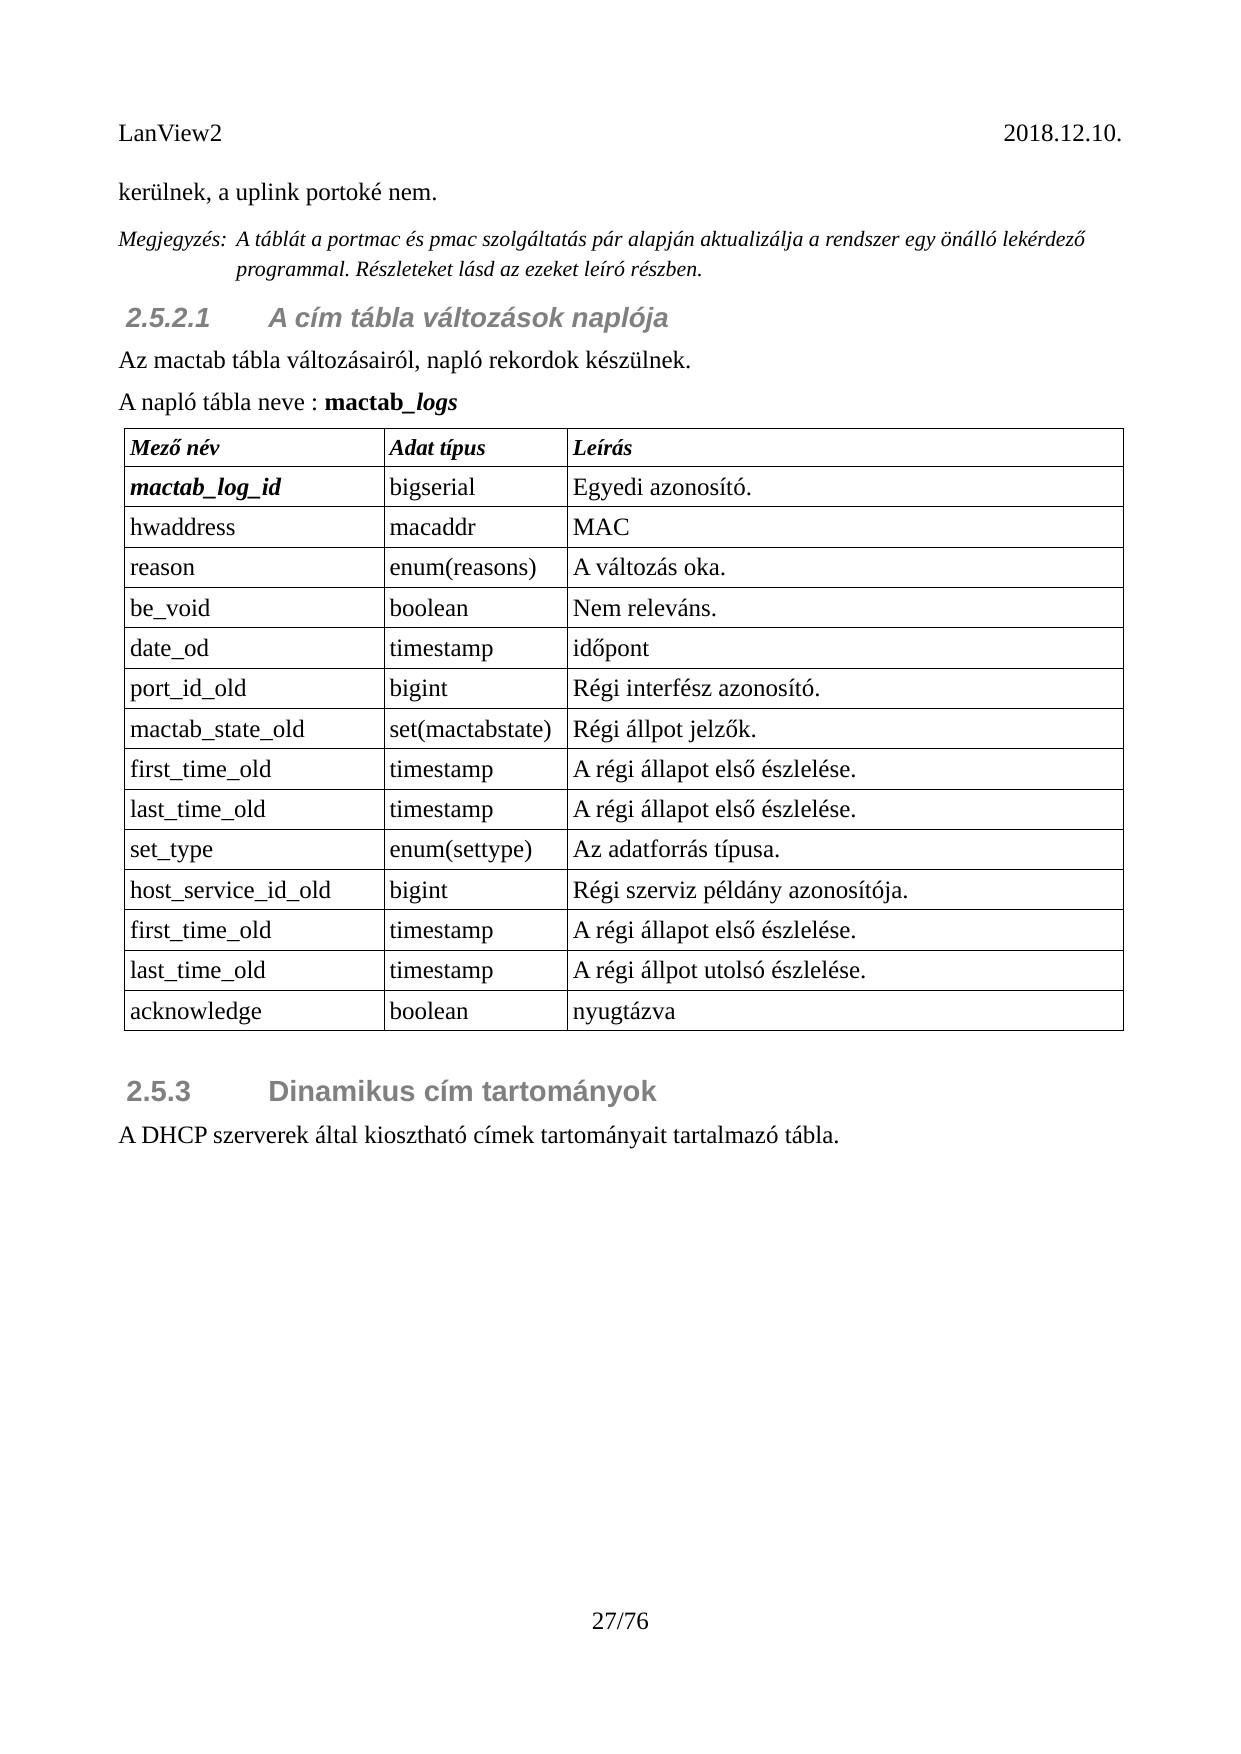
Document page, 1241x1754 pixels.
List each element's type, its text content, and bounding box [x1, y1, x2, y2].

table_cell enum(reasons) [385, 548, 567, 587]
table_cell bigint [385, 870, 567, 909]
table_cell nyugtázva [568, 991, 1123, 1030]
table_cell boolean [385, 991, 567, 1030]
table_header Adat típus [385, 429, 567, 466]
table_cell Egyedi azonosító. [568, 467, 1123, 506]
table_cell first_time_old [125, 910, 384, 950]
table_cell Régi állpot jelzők. [568, 709, 1123, 748]
table_cell reason [125, 548, 384, 587]
table_cell A régi állapot első észlelése. [568, 749, 1123, 788]
text kerülnek, a uplink portoké nem. [118, 177, 1122, 206]
table_cell timestamp [385, 628, 567, 667]
text Az mactab tábla változásairól, napló rekordok készülnek. [118, 346, 1122, 374]
table_cell Nem releváns. [568, 588, 1123, 627]
text Megjegyzés: A táblát a portmac és pmac szolgáltatás pár alapján aktualizálja a rendszer egy önálló lekérdező programmal. Részleteket lásd az ezeket leíró részben. [118, 226, 1122, 282]
table_cell bigint [385, 669, 567, 708]
table_cell host_service_id_old [125, 870, 384, 909]
table_cell időpont [568, 628, 1123, 667]
text A napló tábla neve : mactab_logs [118, 387, 1122, 416]
table_cell first_time_old [125, 749, 384, 788]
table_cell timestamp [385, 790, 567, 829]
subtitle A cím tábla változások naplója [118, 301, 1122, 333]
table_cell boolean [385, 588, 567, 627]
text A DHCP szerverek által kiosztható címek tartományait tartalmazó tábla. [118, 1120, 1122, 1148]
table_cell last_time_old [125, 951, 384, 990]
table_cell last_time_old [125, 790, 384, 829]
table_cell Régi interfész azonosító. [568, 669, 1123, 708]
table_cell port_id_old [125, 669, 384, 708]
table_cell Régi szerviz példány azonosítója. [568, 870, 1123, 909]
table_cell A régi állpot utolsó észlelése. [568, 951, 1123, 990]
table_cell A változás oka. [568, 548, 1123, 587]
table_header Mező név [125, 429, 384, 466]
table_cell MAC [568, 507, 1123, 547]
table_cell be_void [125, 588, 384, 627]
table_cell A régi állapot első észlelése. [568, 910, 1123, 950]
table_cell timestamp [385, 749, 567, 788]
table_cell acknowledge [125, 991, 384, 1030]
table_cell enum(settype) [385, 830, 567, 869]
table_cell mactab_state_old [125, 709, 384, 748]
subtitle Dinamikus cím tartományok [118, 1074, 1122, 1107]
table_cell mactab_log_id [125, 467, 384, 506]
table_cell timestamp [385, 951, 567, 990]
table_cell macaddr [385, 507, 567, 547]
table_cell date_od [125, 628, 384, 667]
table_cell set_type [125, 830, 384, 869]
table_cell set(mactabstate) [385, 709, 567, 748]
table_cell bigserial [385, 467, 567, 506]
table_cell timestamp [385, 910, 567, 950]
table_cell A régi állapot első észlelése. [568, 790, 1123, 829]
table_cell Az adatforrás típusa. [568, 830, 1123, 869]
table_header Leírás [568, 429, 1123, 466]
table_cell hwaddress [125, 507, 384, 547]
